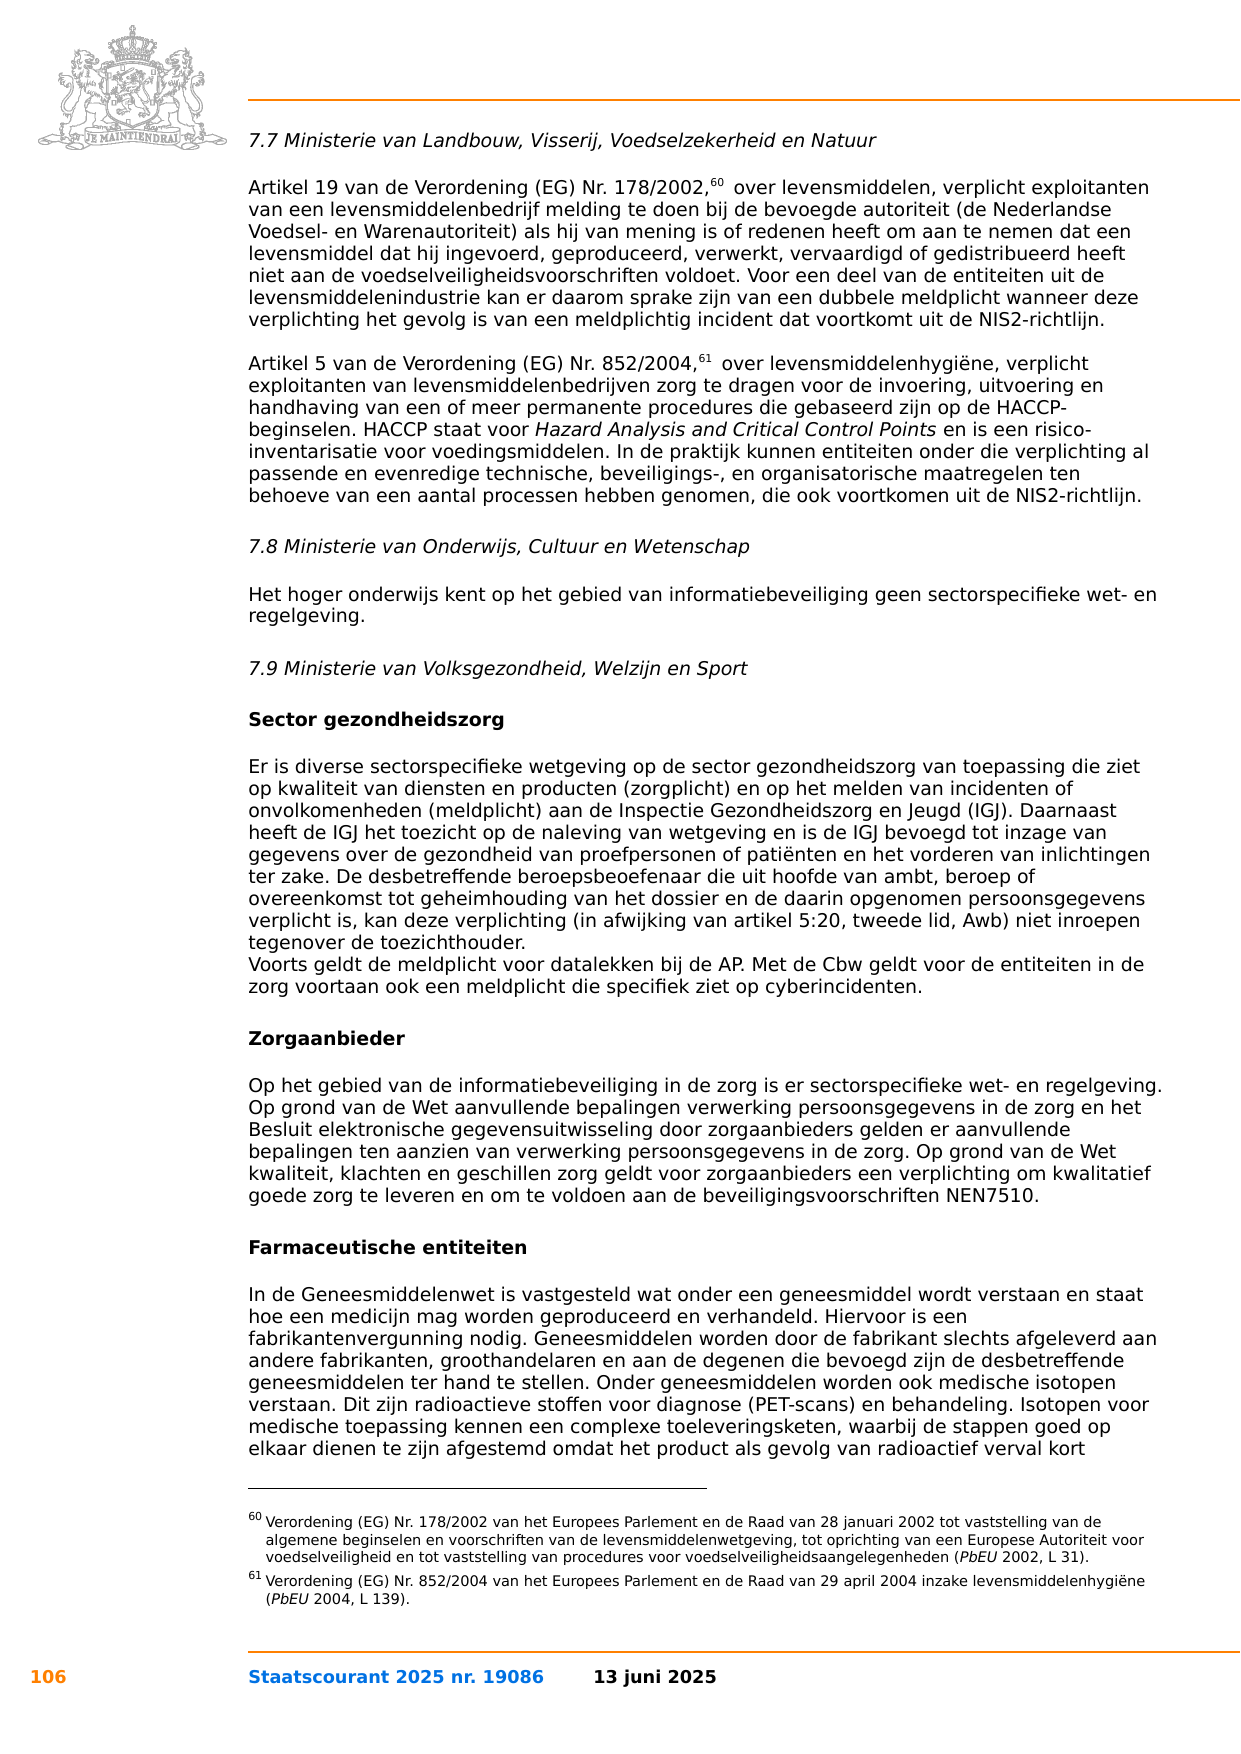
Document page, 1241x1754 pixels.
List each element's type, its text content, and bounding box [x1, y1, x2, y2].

subtitle 7.8 Ministerie van Onderwijs, Cultuur en Wetenschap [248, 536, 1163, 558]
text Voorts geldt de meldplicht voor datalekken bij de AP. Met de Cbw geldt voor de entiteiten in de zorg voortaan ook een meldplicht die specifiek ziet op cyberincidenten. [248, 954, 1163, 998]
text Artikel 19 van de Verordening (EG) Nr. 178/2002, over levensmiddelen, verplicht exploitanten van een levensmiddelenbedrijf melding te doen bij de bevoegde autoriteit (de Nederlandse Voedsel- en Warenautoriteit) als hij van mening is of redenen heeft om aan te nemen dat een levensmiddel dat hij ingevoerd, geproduceerd, verwerkt, vervaardigd of gedistribueerd heeft niet aan de voedselveiligheidsvoorschriften voldoet. Voor een deel van de entiteiten uit de levensmiddelenindustrie kan er daarom sprake zijn van een dubbele meldplicht wanneer deze verplichting het gevolg is van een meldplichtig incident dat voortkomt uit de NIS2-richtlijn. [248, 177, 1163, 331]
text In de Geneesmiddelenwet is vastgesteld wat onder een geneesmiddel wordt verstaan en staat hoe een medicijn mag worden geproduceerd en verhandeld. Hiervoor is een fabrikantenvergunning nodig. Geneesmiddelen worden door de fabrikant slechts afgeleverd aan andere fabrikanten, groothandelaren en aan de degenen die bevoegd zijn de desbetreffende geneesmiddelen ter hand te stellen. Onder geneesmiddelen worden ook medische isotopen verstaan. Dit zijn radioactieve stoffen voor diagnose (PET-scans) en behandeling. Isotopen voor medische toepassing kennen een complexe toeleveringsketen, waarbij de stappen goed op elkaar dienen te zijn afgestemd omdat het product als gevolg van radioactief verval kort [248, 1284, 1163, 1460]
text Verordening (EG) Nr. 852/2004 van het Europees Parlement en de Raad van 29 april 2004 inzake levensmiddelenhygiëne (PbEU 2004, L 139). [248, 1569, 1163, 1608]
text Verordening (EG) Nr. 178/2002 van het Europees Parlement en de Raad van 28 januari 2002 tot vaststelling van de algemene beginselen en voorschriften van de levensmiddelenwetgeving, tot oprichting van een Europese Autoriteit voor voedselveiligheid en tot vaststelling van procedures voor voedselveiligheidsaangelegenheden (PbEU 2002, L 31). [248, 1510, 1163, 1566]
subtitle Farmaceutische entiteiten [248, 1237, 1163, 1259]
text Het hoger onderwijs kent op het gebied van informatiebeveiliging geen sectorspecifieke wet- en regelgeving. [248, 583, 1163, 627]
subtitle 7.7 Ministerie van Landbouw, Visserij, Voedselzekerheid en Natuur [248, 130, 1163, 152]
text Artikel 5 van de Verordening (EG) Nr. 852/2004, over levensmiddelenhygiëne, verplicht exploitanten van levensmiddelenbedrijven zorg te dragen voor de invoering, uitvoering en handhaving van een of meer permanente procedures die gebaseerd zijn op de HACCP-beginselen. HACCP staat voor Hazard Analysis and Critical Control Points en is een risico-inventarisatie voor voedingsmiddelen. In de praktijk kunnen entiteiten onder die verplichting al passende en evenredige technische, beveiligings-, en organisatorische maatregelen ten behoeve van een aantal processen hebben genomen, die ook voortkomen uit de NIS2-richtlijn. [248, 353, 1163, 506]
picture [38, 25, 227, 150]
text Op het gebied van de informatiebeveiliging in de zorg is er sectorspecifieke wet- en regelgeving. Op grond van de Wet aanvullende bepalingen verwerking persoonsgegevens in de zorg en het Besluit elektronische gegevensuitwisseling door zorgaanbieders gelden er aanvullende bepalingen ten aanzien van verwerking persoonsgegevens in de zorg. Op grond van de Wet kwaliteit, klachten en geschillen zorg geldt voor zorgaanbieders een verplichting om kwalitatief goede zorg te leveren en om te voldoen aan de beveiligingsvoorschriften NEN7510. [248, 1075, 1163, 1207]
text Er is diverse sectorspecifieke wetgeving op de sector gezondheidszorg van toepassing die ziet op kwaliteit van diensten en producten (zorgplicht) en op het melden van incidenten of onvolkomenheden (meldplicht) aan de Inspectie Gezondheidszorg en Jeugd (IGJ). Daarnaast heeft de IGJ het toezicht op de naleving van wetgeving en is de IGJ bevoegd tot inzage van gegevens over de gezondheid van proefpersonen of patiënten en het vorderen van inlichtingen ter zake. De desbetreffende beroepsbeoefenaar die uit hoofde van ambt, beroep of overeenkomst tot geheimhouding van het dossier en de daarin opgenomen persoonsgegevens verplicht is, kan deze verplichting (in afwijking van artikel 5:20, tweede lid, Awb) niet inroepen tegenover de toezichthouder. [248, 756, 1163, 954]
subtitle Zorgaanbieder [248, 1028, 1163, 1050]
subtitle 7.9 Ministerie van Volksgezondheid, Welzijn en Sport [248, 657, 1163, 679]
subtitle Sector gezondheidszorg [248, 709, 1163, 731]
